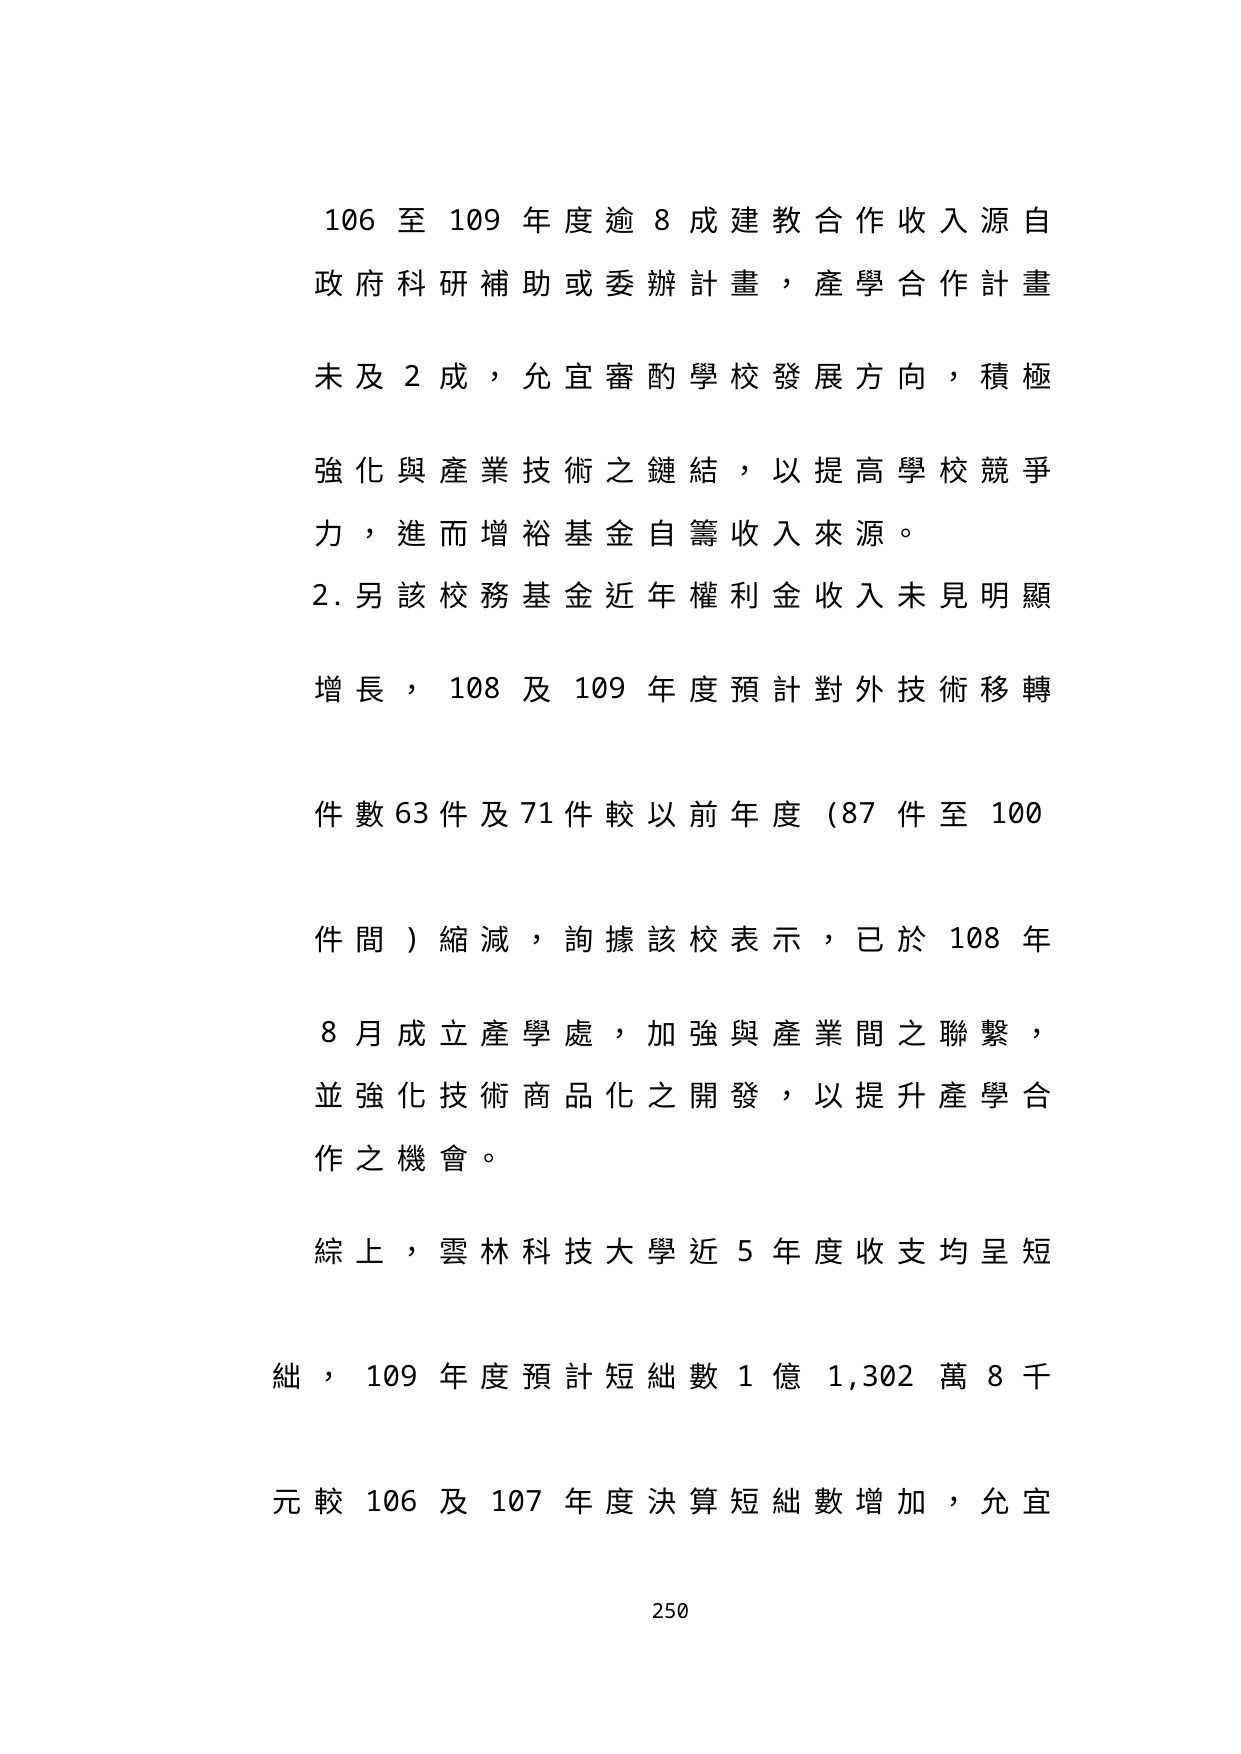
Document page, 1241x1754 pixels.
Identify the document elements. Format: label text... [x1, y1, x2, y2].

text 2.另該校務基金近年權利金收入未見明顯增長，108及109年度預計對外技術移轉件數63件及71件較以前年度(87件至100件間)縮減，詢據該校表示，已於108年8月成立產學處，加強與產業間之聯繫，並強化技術商品化之開發，以提升產學合作之機會。 [271, 552, 1058, 1177]
text 106至109年度逾8成建教合作收入源自政府科研補助或委辦計畫，產學合作計畫未及2成，允宜審酌學校發展方向，積極強化與產業技術之鏈結，以提高學校競爭力，進而增裕基金自籌收入來源。 [271, 177, 1058, 552]
text 綜上，雲林科技大學近5年度收支均呈短絀，109年度預計短絀數1億1,302萬8千元較106及107年度決算短絀數增加，允宜 [242, 1177, 1058, 1552]
